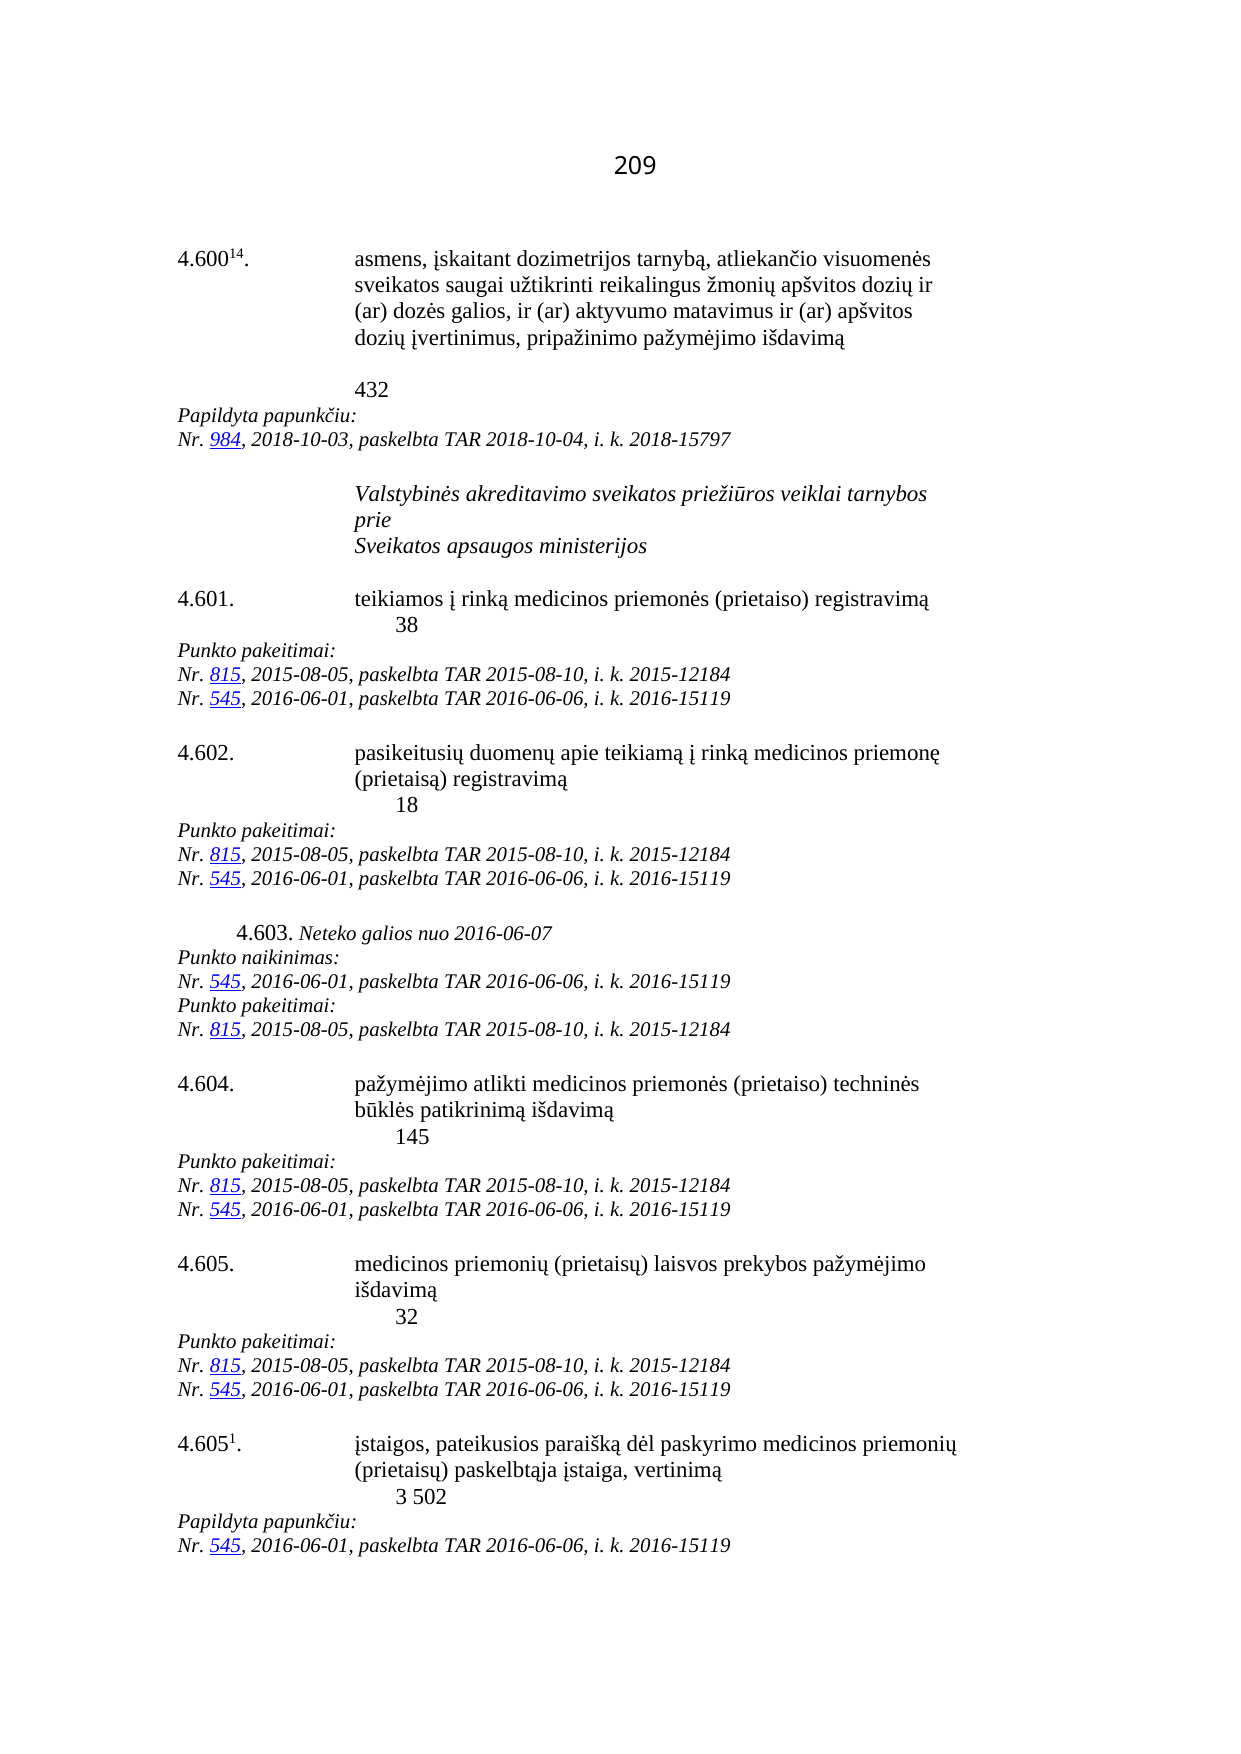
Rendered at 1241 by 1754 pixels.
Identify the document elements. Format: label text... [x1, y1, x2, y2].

text Nr. 545, 2016-06-01, paskelbta TAR 2016-06-06, i. k. 2016-15119 [177, 1377, 1093, 1401]
text 4.602. pasikeitusių duomenų apie teikiamą į rinką medicinos priemonę (prietaisą) registravimą 18 [177, 739, 975, 818]
text Punkto pakeitimai: [177, 818, 1093, 842]
text Papildyta papunkčiu: [177, 1509, 1093, 1533]
text Punkto naikinimas: [177, 945, 1093, 969]
text Nr. 815, 2015-08-05, paskelbta TAR 2015-08-10, i. k. 2015-12184 [177, 1173, 1093, 1197]
text Punkto pakeitimai: [177, 993, 1093, 1017]
text Nr. 984, 2018-10-03, paskelbta TAR 2018-10-04, i. k. 2018-15797 [177, 427, 1093, 451]
text Nr. 545, 2016-06-01, paskelbta TAR 2016-06-06, i. k. 2016-15119 [177, 969, 1093, 993]
text 4.605. medicinos priemonių (prietaisų) laisvos prekybos pažymėjimo išdavimą 32 [177, 1250, 975, 1329]
text 4.6051. įstaigos, pateikusios paraišką dėl paskyrimo medicinos priemonių (prietaisų) paskelbtąja įstaiga, vertinimą 3 502 [177, 1430, 960, 1509]
text Valstybinės akreditavimo sveikatos priežiūros veiklai tarnybos prie Sveikatos apsaugos ministerijos [354, 479, 945, 585]
text Nr. 815, 2015-08-05, paskelbta TAR 2015-08-10, i. k. 2015-12184 [177, 1017, 1093, 1041]
text Papildyta papunkčiu: [177, 403, 1093, 427]
text Nr. 815, 2015-08-05, paskelbta TAR 2015-08-10, i. k. 2015-12184 [177, 842, 1093, 866]
text Punkto pakeitimai: [177, 1329, 1093, 1353]
text Nr. 545, 2016-06-01, paskelbta TAR 2016-06-06, i. k. 2016-15119 [177, 686, 1093, 710]
text Nr. 545, 2016-06-01, paskelbta TAR 2016-06-06, i. k. 2016-15119 [177, 1533, 1093, 1557]
text Nr. 815, 2015-08-05, paskelbta TAR 2015-08-10, i. k. 2015-12184 [177, 1353, 1093, 1377]
text 4.601. teikiamos į rinką medicinos priemonės (prietaiso) registravimą 38 [177, 585, 975, 638]
text 4.60014. asmens, įskaitant dozimetrijos tarnybą, atliekančio visuomenės sveikatos saugai užtikrinti reikalingus žmonių apšvitos dozių ir (ar) dozės galios, ir (ar) aktyvumo matavimus ir (ar) apšvitos dozių įvertinimus, pripažinimo pažymėjimo išdavimą 432 [177, 244, 945, 403]
text 4.603. Neteko galios nuo 2016-06-07 [177, 919, 1093, 945]
text Punkto pakeitimai: [177, 1149, 1093, 1173]
text 4.604. pažymėjimo atlikti medicinos priemonės (prietaiso) techninės būklės patikrinimą išdavimą 145 [177, 1070, 975, 1149]
text Punkto pakeitimai: [177, 638, 1093, 662]
text Nr. 545, 2016-06-01, paskelbta TAR 2016-06-06, i. k. 2016-15119 [177, 866, 1093, 890]
text Nr. 815, 2015-08-05, paskelbta TAR 2015-08-10, i. k. 2015-12184 [177, 662, 1093, 686]
text Nr. 545, 2016-06-01, paskelbta TAR 2016-06-06, i. k. 2016-15119 [177, 1197, 1093, 1221]
